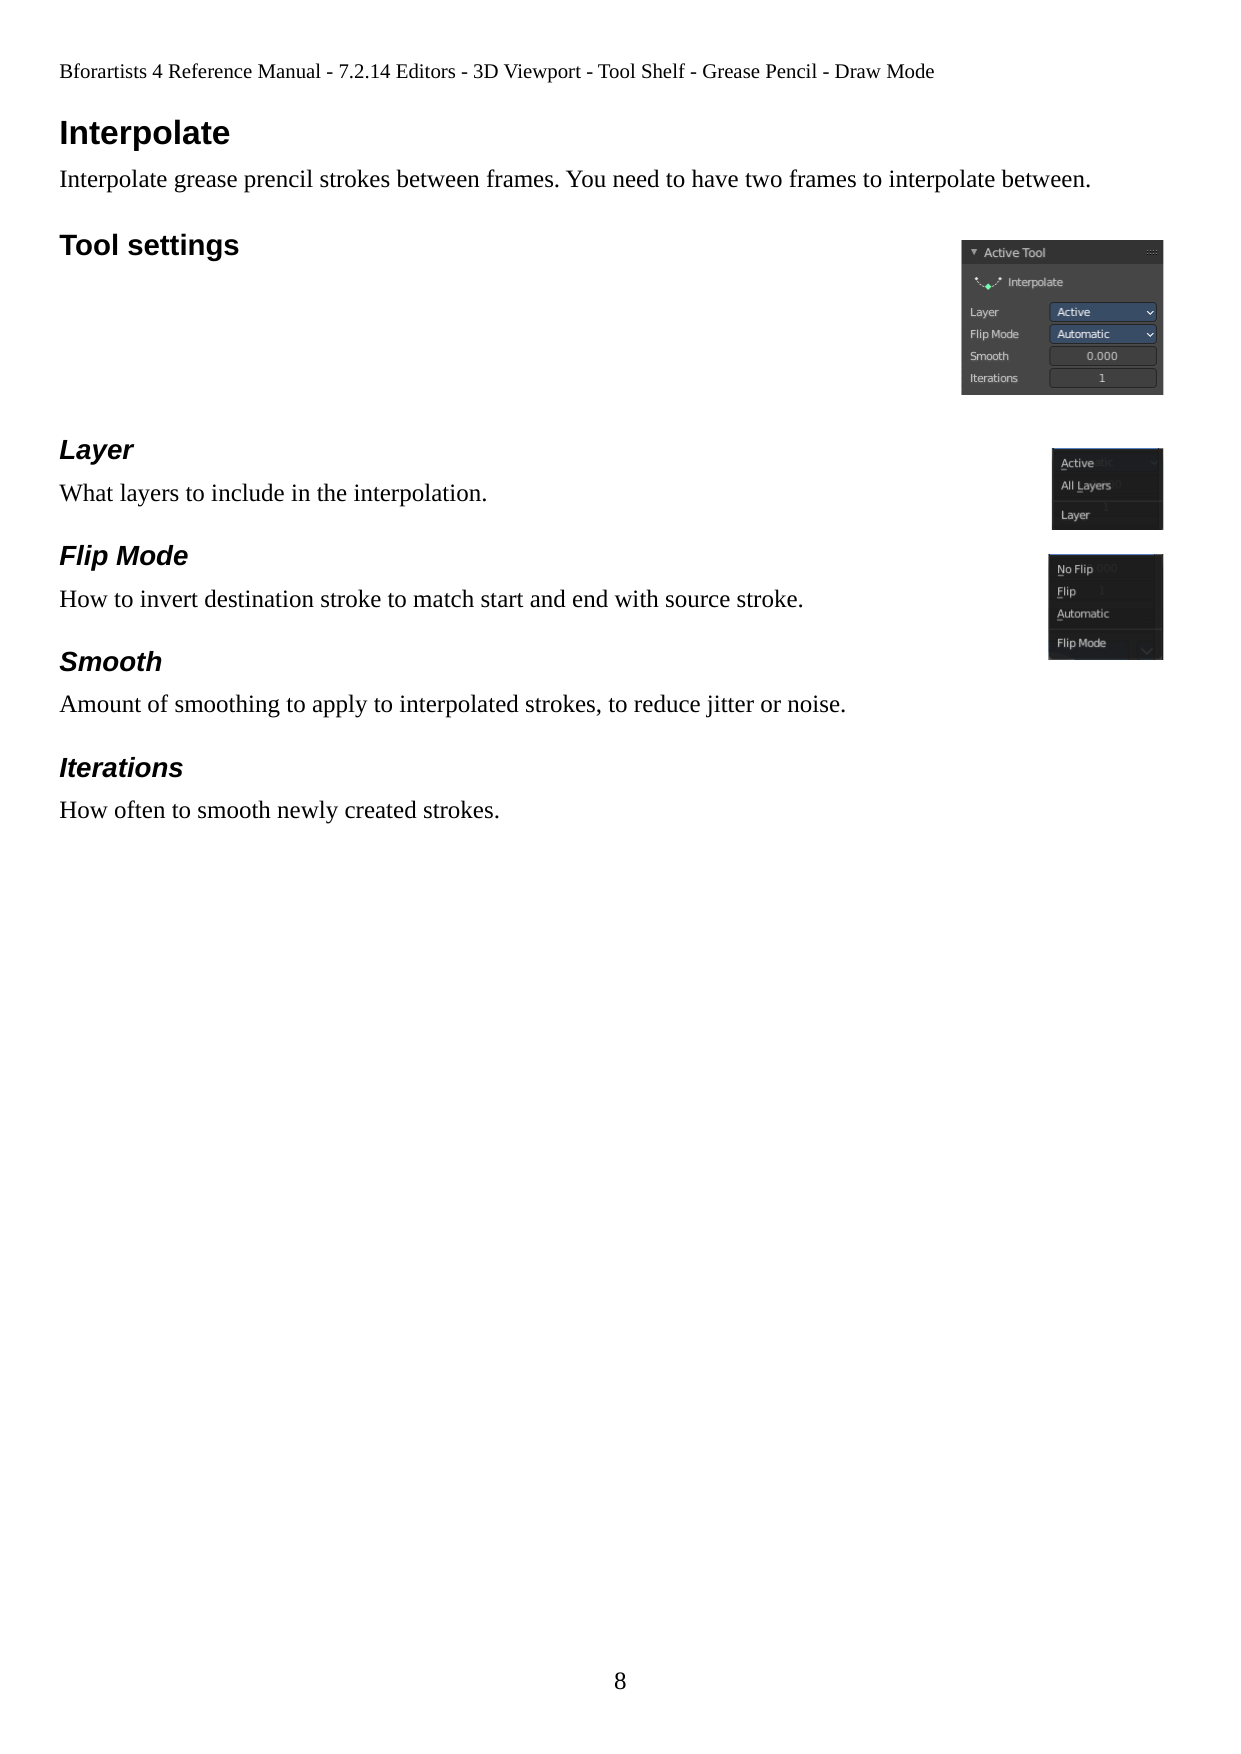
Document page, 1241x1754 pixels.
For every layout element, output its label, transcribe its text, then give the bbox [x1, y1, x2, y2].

subtitle Flip Mode [59, 539, 1181, 571]
text How to invert destination stroke to match start and end with source stroke. [59, 584, 1048, 612]
picture [1051, 448, 1164, 530]
picture [961, 240, 1164, 395]
text How often to smooth newly created strokes. [59, 796, 1181, 824]
picture [1048, 554, 1164, 660]
subtitle Interpolate [59, 113, 1181, 151]
subtitle Smooth [59, 645, 1181, 677]
text Amount of smoothing to apply to interpolated strokes, to reduce jitter or noise. [59, 689, 1181, 718]
text What layers to include in the interpolation. [59, 478, 1051, 506]
subtitle Layer [59, 433, 1181, 465]
text Interpolate grease prencil strokes between frames. You need to have two frames to interpolate between. [59, 164, 1181, 192]
subtitle Iterations [59, 751, 1181, 783]
subtitle Tool settings [59, 227, 1181, 261]
